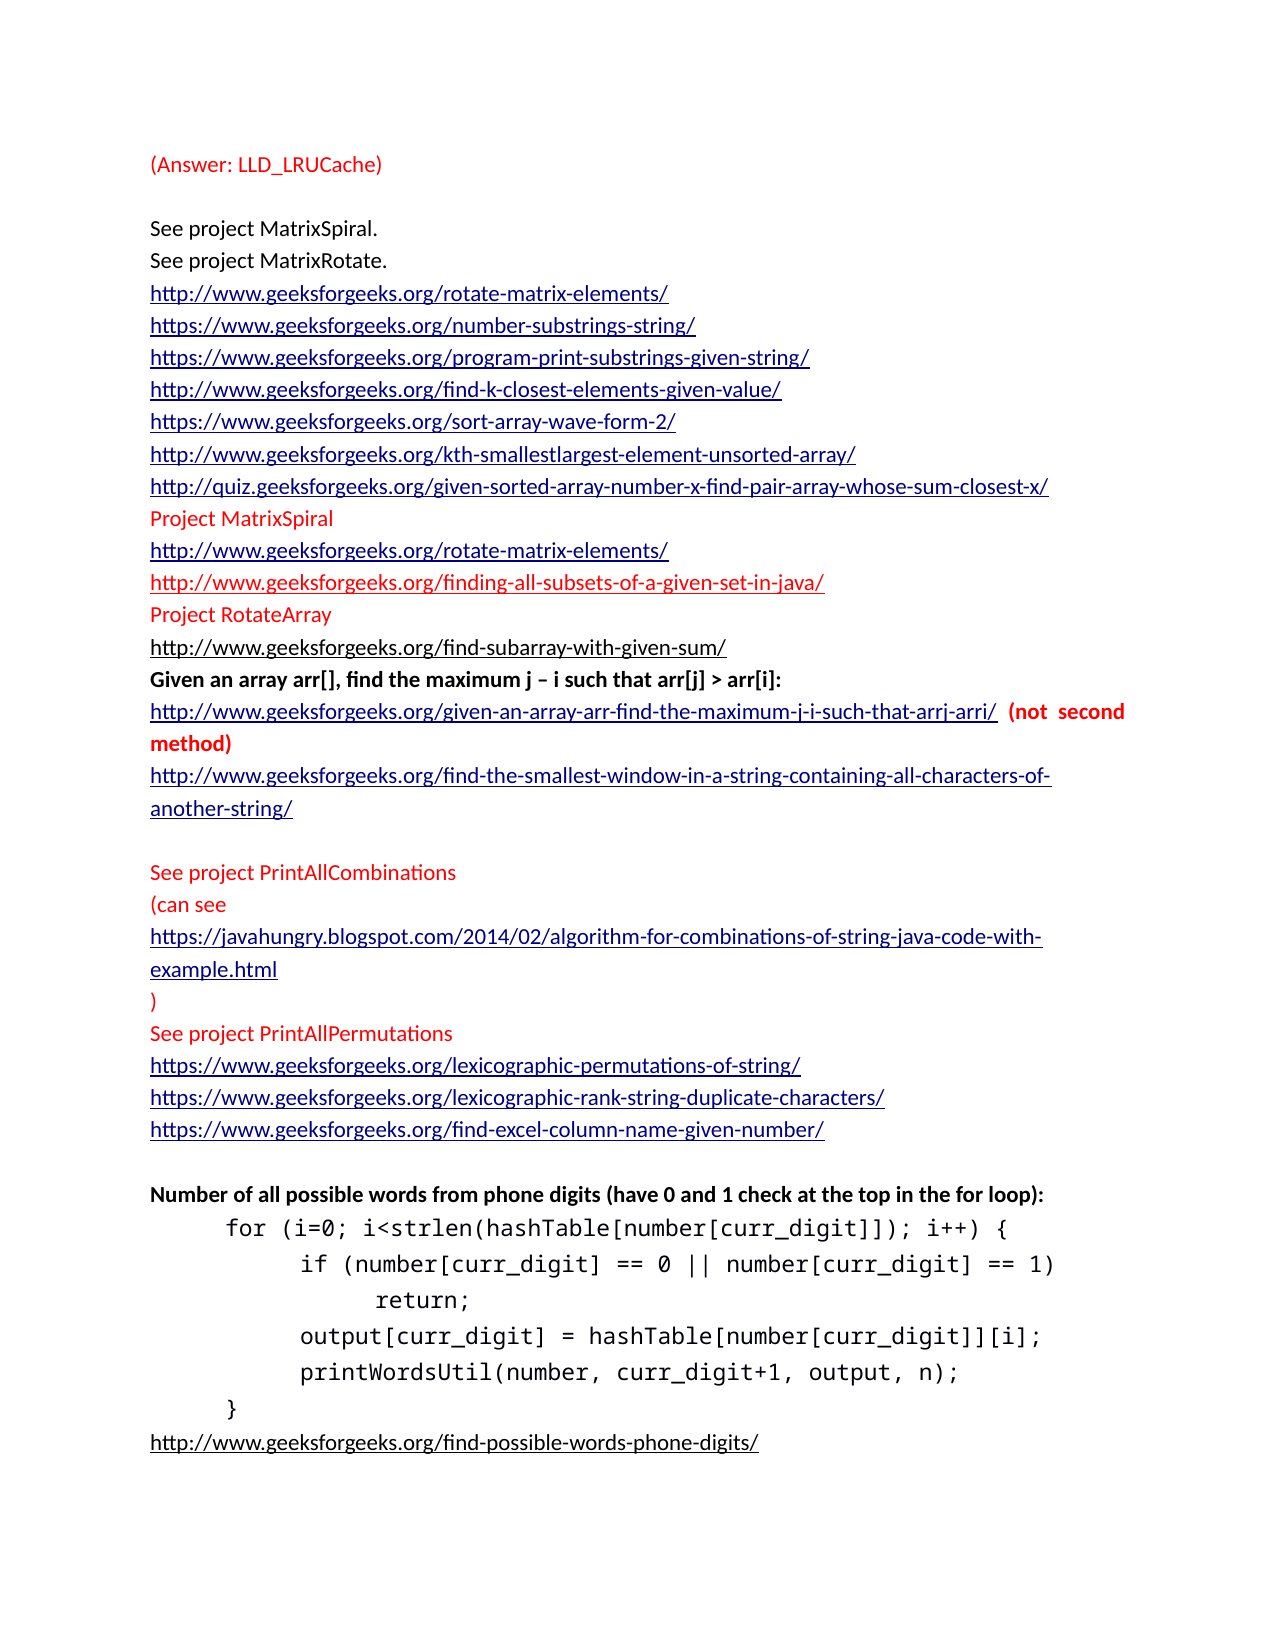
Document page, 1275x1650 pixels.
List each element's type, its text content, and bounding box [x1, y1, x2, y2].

list https://www.geeksforgeeks.org/find-excel-column-name-given-number/ [150, 1116, 1125, 1144]
list (Answer: LLD_LRUCache) [150, 150, 1125, 178]
list https://javahungry.blogspot.com/2014/02/algorithm-for-combinations-of-string-java-code-with-example.html [150, 922, 1125, 983]
list https://www.geeksforgeeks.org/sort-array-wave-form-2/ [150, 407, 1125, 436]
list Project RotateArray [150, 601, 1125, 629]
list Given an array arr[], find the maximum j – i such that arr[j] > arr[i]: [150, 665, 1125, 693]
list http://www.geeksforgeeks.org/rotate-matrix-elements/ [150, 536, 1125, 564]
list http://www.geeksforgeeks.org/finding-all-subsets-of-a-given-set-in-java/ [150, 568, 1125, 596]
list https://www.geeksforgeeks.org/number-substrings-string/ [150, 311, 1125, 339]
list http://www.geeksforgeeks.org/find-k-closest-elements-given-value/ [150, 375, 1125, 403]
list for (i=0; i<strlen(hashTable[number[curr_digit]]); i++) { [150, 1212, 1125, 1243]
list http://www.geeksforgeeks.org/given-an-array-arr-find-the-maximum-j-i-such-that-arrj-arri/ (not second method) [150, 697, 1125, 757]
list http://www.geeksforgeeks.org/find-possible-words-phone-digits/ [150, 1428, 1125, 1456]
list http://www.geeksforgeeks.org/find-the-smallest-window-in-a-string-containing-all-characters-of-another-string/ [150, 762, 1125, 822]
list See project MatrixSpiral. [150, 214, 1125, 242]
list http://www.geeksforgeeks.org/find-subarray-with-given-sum/ [150, 633, 1125, 661]
list output[curr_digit] = hashTable[number[curr_digit]][i]; [150, 1320, 1125, 1351]
list } [150, 1392, 1125, 1423]
list See project PrintAllPermutations [150, 1019, 1125, 1047]
list http://quiz.geeksforgeeks.org/given-sorted-array-number-x-find-pair-array-whose-sum-closest-x/ [150, 472, 1125, 500]
list https://www.geeksforgeeks.org/lexicographic-rank-string-duplicate-characters/ [150, 1083, 1125, 1111]
list See project MatrixRotate. [150, 247, 1125, 274]
list https://www.geeksforgeeks.org/program-print-substrings-given-string/ [150, 343, 1125, 371]
list ) [150, 987, 1125, 1015]
list http://www.geeksforgeeks.org/kth-smallestlargest-element-unsorted-array/ [150, 440, 1125, 468]
list printWordsUtil(number, curr_digit+1, output, n); [150, 1356, 1125, 1387]
list https://www.geeksforgeeks.org/lexicographic-permutations-of-string/ [150, 1051, 1125, 1079]
list Number of all possible words from phone digits (have 0 and 1 check at the top in the for loop): [150, 1180, 1125, 1208]
list if (number[curr_digit] == 0 || number[curr_digit] == 1) [150, 1248, 1125, 1279]
list Project MatrixSpiral [150, 504, 1125, 532]
list See project PrintAllCombinations [150, 858, 1125, 886]
list (can see [150, 890, 1125, 918]
list http://www.geeksforgeeks.org/rotate-matrix-elements/ [150, 279, 1125, 307]
list return; [150, 1284, 1125, 1315]
